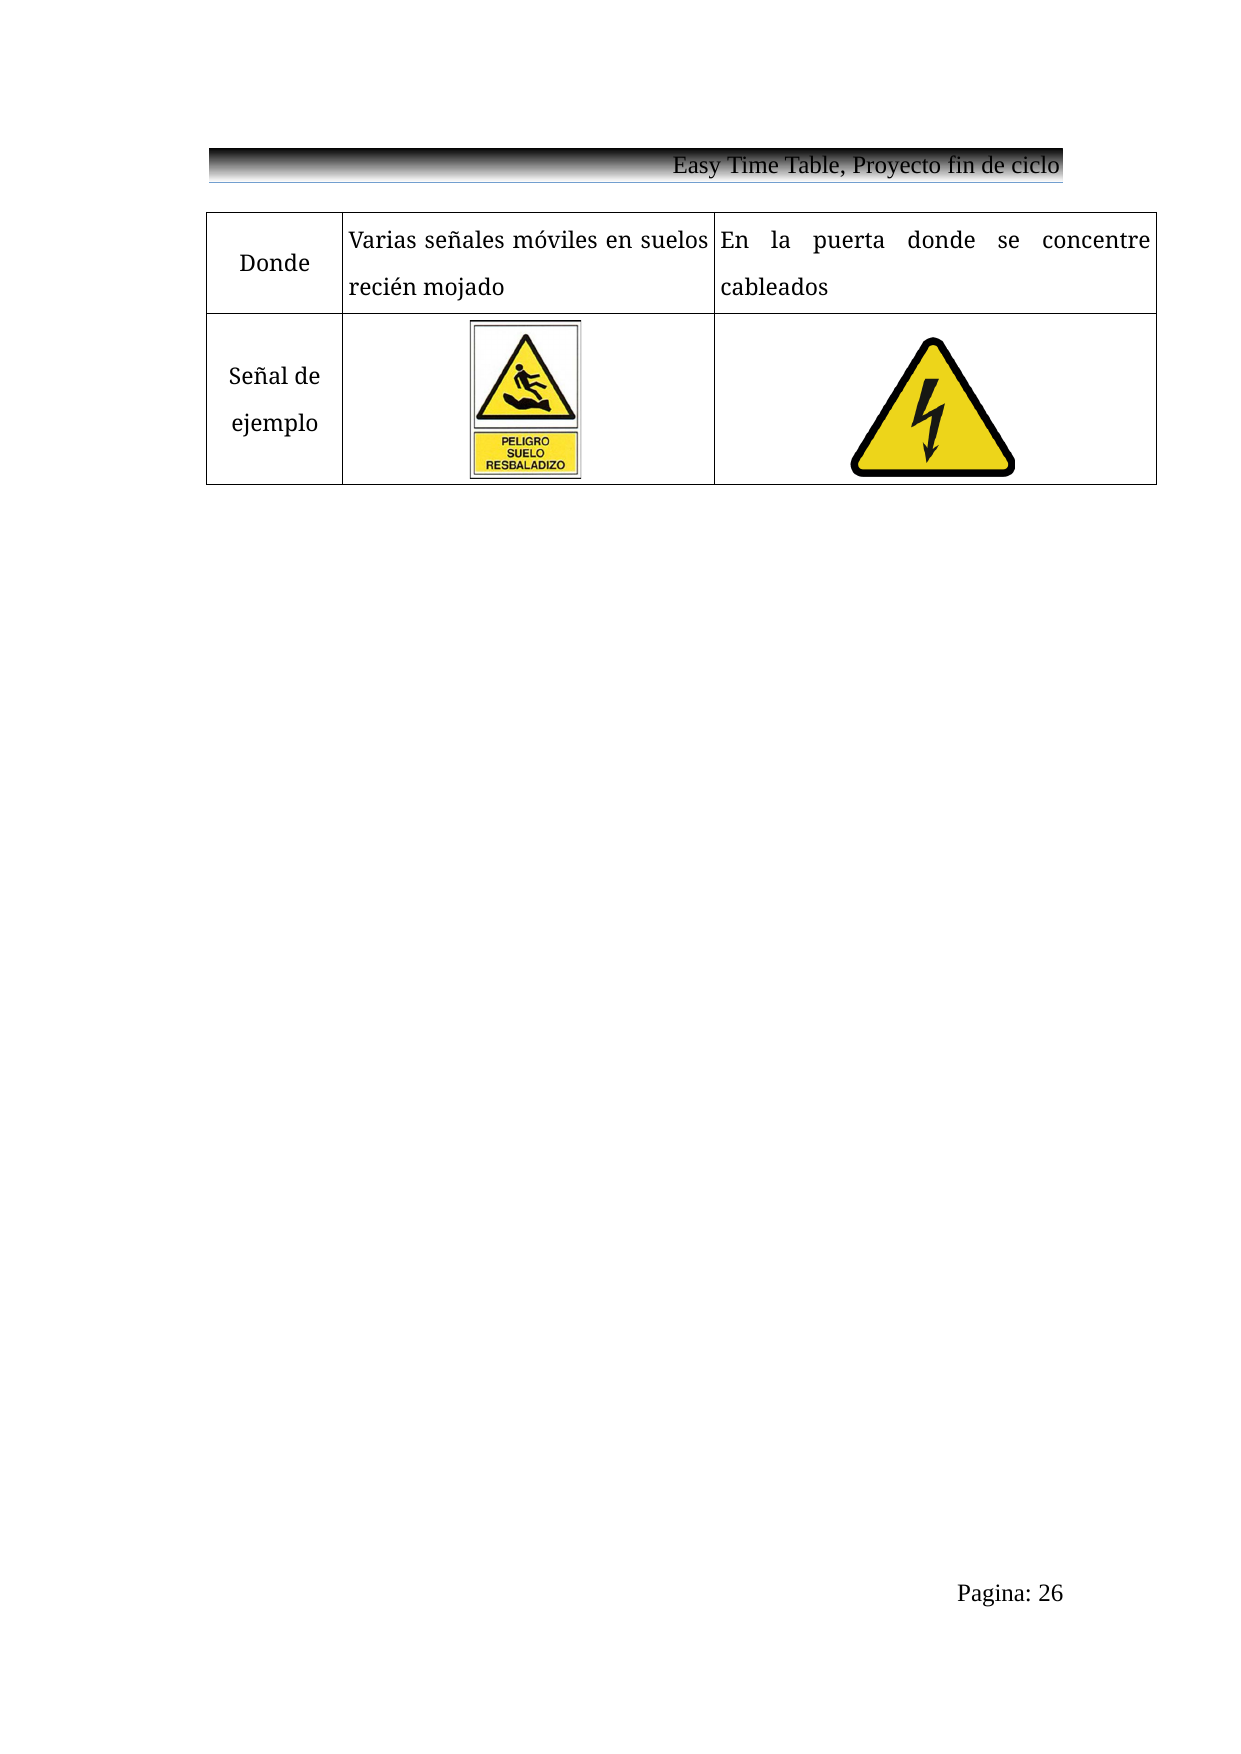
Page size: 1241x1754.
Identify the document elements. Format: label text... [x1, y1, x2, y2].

table_cell En la puerta donde se concentre cableados [715, 213, 1156, 313]
table_cell Varias señales móviles en suelos recién mojado [343, 213, 714, 313]
table_cell [343, 314, 714, 484]
table_cell Señal de ejemplo [207, 314, 342, 484]
table_cell [715, 314, 1156, 484]
picture [469, 320, 582, 479]
table_cell Donde [207, 213, 342, 313]
picture [850, 337, 1015, 477]
